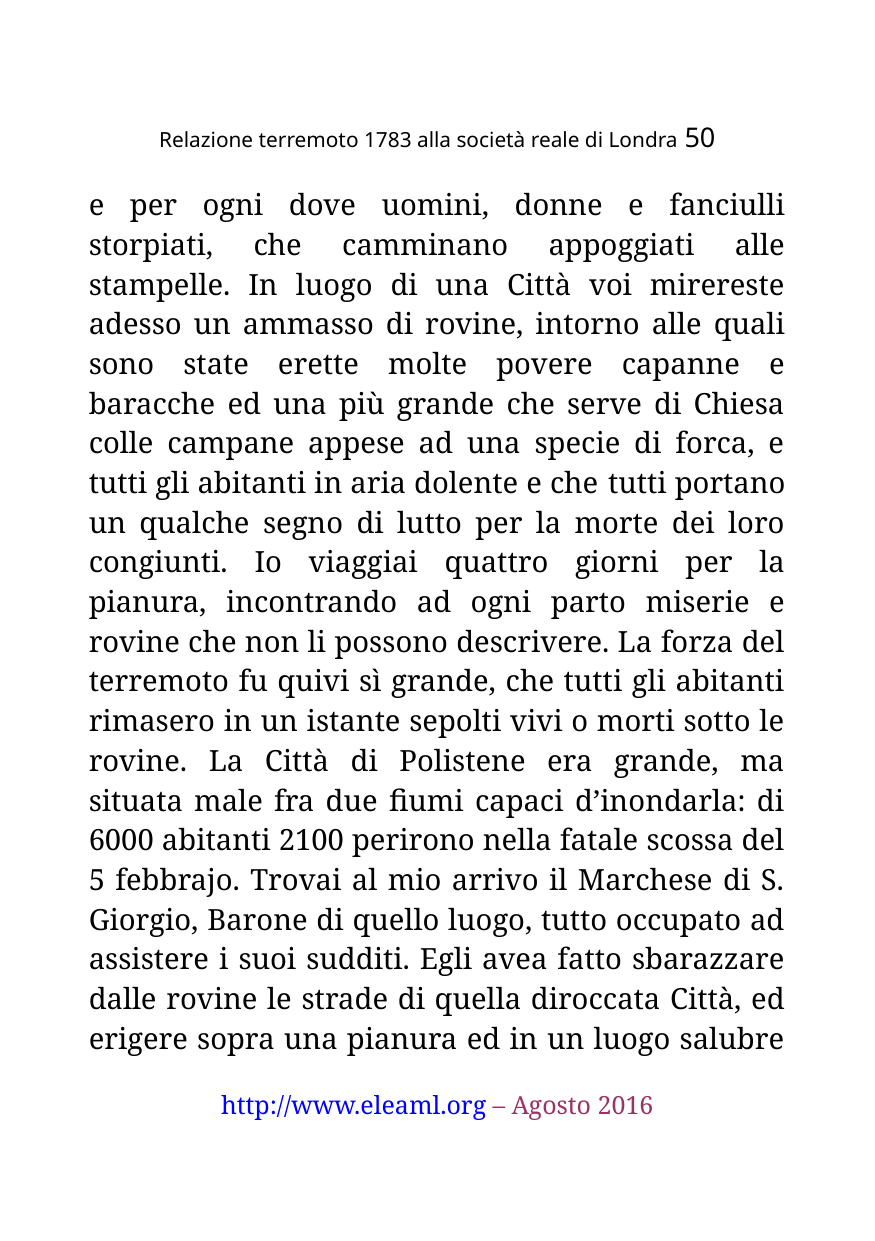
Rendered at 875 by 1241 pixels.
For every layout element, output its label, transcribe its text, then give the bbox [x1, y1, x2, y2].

text e per ogni dove uomini, donne e fanciulli storpiati, che camminano appoggiati alle stampelle. In luogo di una Città voi mirereste adesso un ammasso di rovine, intorno alle quali sono state erette molte povere capanne e baracche ed una più grande che serve di Chiesa colle campane appese ad una specie di forca, e tutti gli abitanti in aria dolente e che tutti portano un qualche segno di lutto per la morte dei loro congiunti. Io viaggiai quattro giorni per la pianura, incontrando ad ogni parto miserie e rovine che non li possono descrivere. La forza del terremoto fu quivi sì grande, che tutti gli abitanti rimasero in un istante sepolti vivi o morti sotto le rovine. La Città di Polistene era grande, ma situata male fra due fiumi capaci d’inondarla: di 6000 abitanti 2100 perirono nella fatale scossa del 5 febbrajo. Trovai al mio arrivo il Marchese di S. Giorgio, Barone di quello luogo, tutto occupato ad assistere i suoi sudditi. Egli avea fatto sbarazzare dalle rovine le strade di quella diroccata Città, ed erigere sopra una pianura ed in un luogo salubre [88, 184, 786, 1058]
